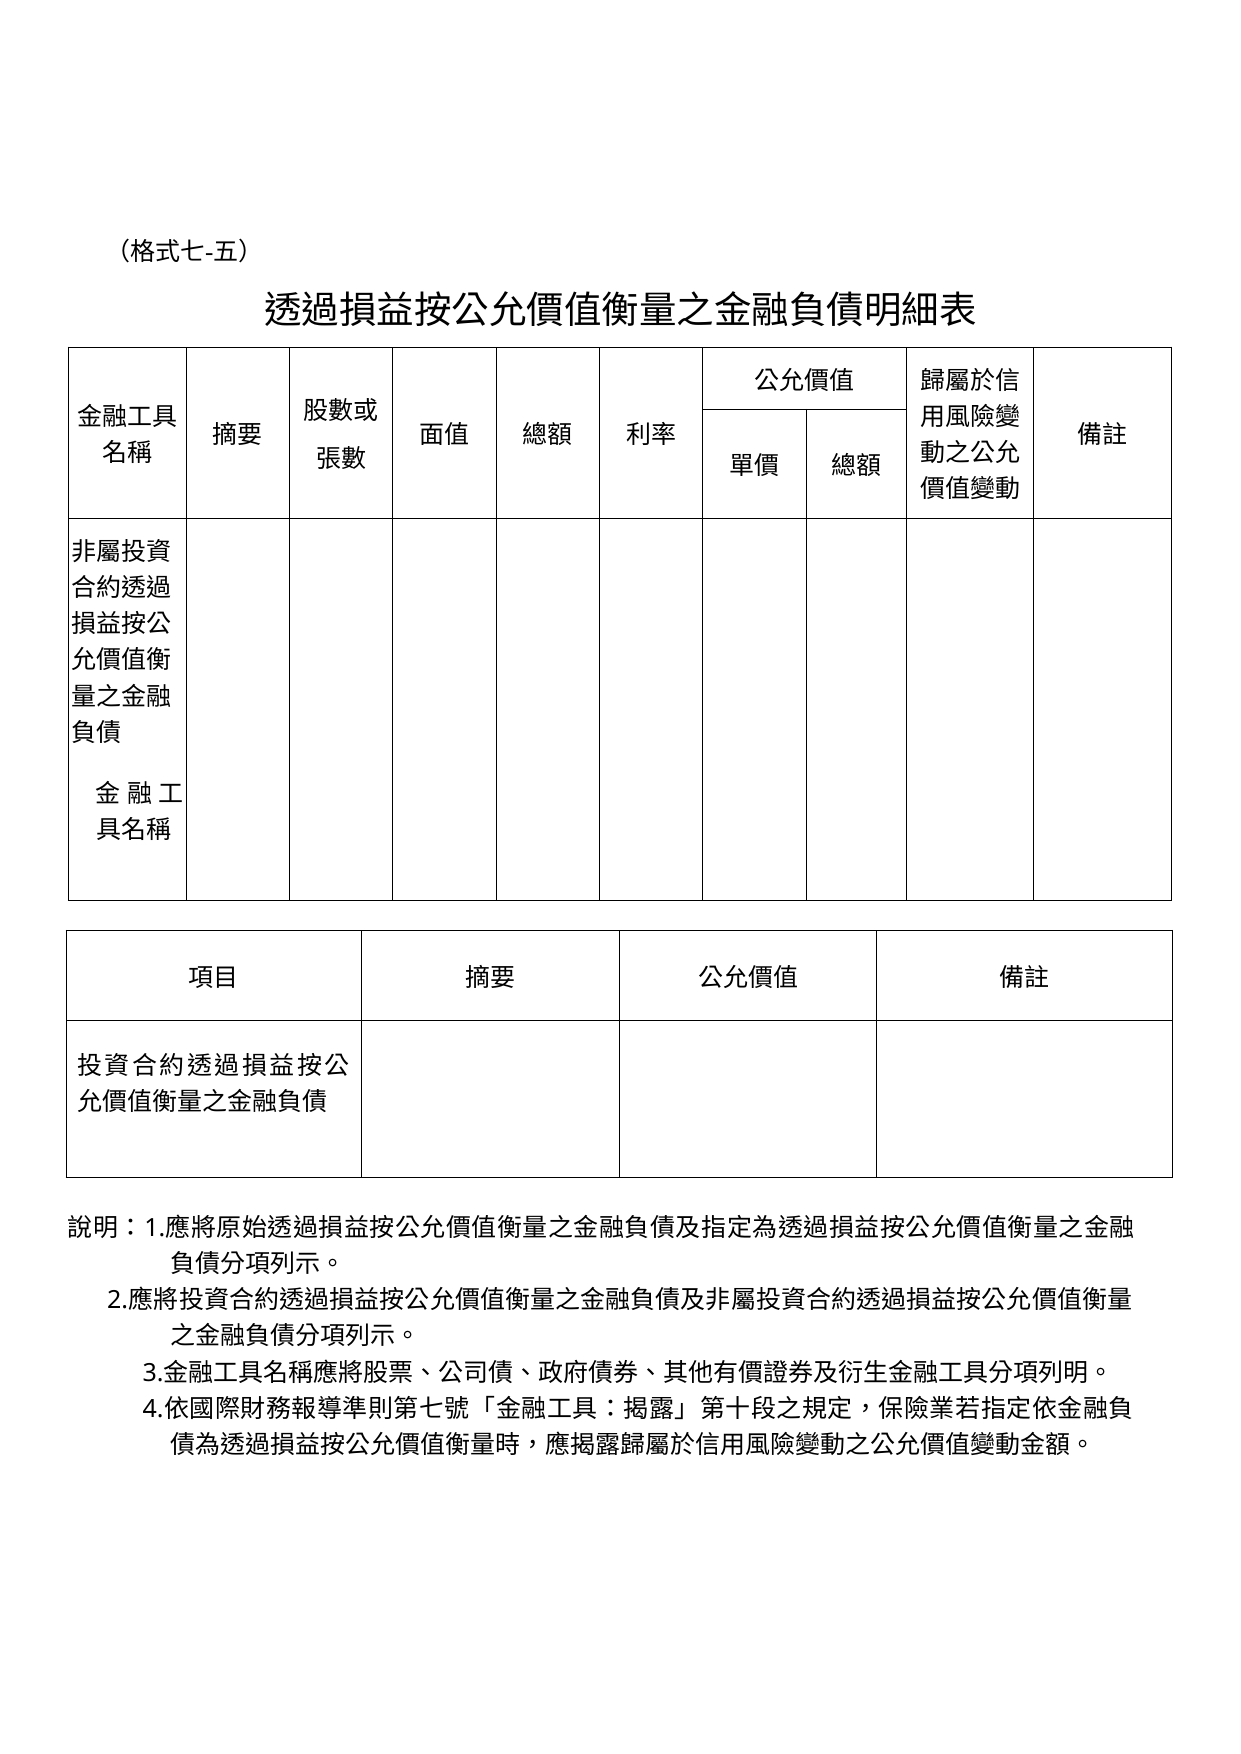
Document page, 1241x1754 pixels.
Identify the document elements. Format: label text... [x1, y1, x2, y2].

table_header 公允價值 [620, 931, 876, 1019]
table_cell [600, 519, 702, 900]
table_cell [620, 1021, 876, 1177]
table_cell [187, 519, 289, 900]
table_cell [703, 519, 806, 900]
table_cell [497, 519, 599, 900]
table_header 面值 [393, 348, 496, 518]
table_header 歸屬於信用風險變動之公允價值變動 [907, 348, 1033, 518]
text 說明：1.應將原始透過損益按公允價值衡量之金融負債及指定為透過損益按公允價值衡量之金融負債分項列示。 [67, 1207, 1135, 1279]
table_cell [290, 519, 392, 900]
table_cell 非屬投資合約透過損益按公允價值衡量之金融負債 金融工具名稱 [69, 519, 186, 900]
text （格式七-五） [105, 231, 1135, 267]
table_cell [1034, 519, 1171, 900]
table_header 股數或 張數 [290, 348, 392, 518]
text 3.金融工具名稱應將股票、公司債、政府債券、其他有價證券及衍生金融工具分項列明。 [142, 1352, 1135, 1388]
table_cell 單價 [703, 410, 806, 518]
text 透過損益按公允價值衡量之金融負債明細表 [105, 280, 1135, 334]
table_header 摘要 [362, 931, 619, 1019]
table_cell 投資合約透過損益按公允價值衡量之金融負債 [67, 1021, 361, 1177]
table_cell 總額 [807, 410, 906, 518]
table_cell [362, 1021, 619, 1177]
text 2.應將投資合約透過損益按公允價值衡量之金融負債及非屬投資合約透過損益按公允價值衡量之金融負債分項列示。 [67, 1279, 1135, 1352]
table_header 項目 [67, 931, 361, 1019]
text 4.依國際財務報導準則第七號「金融工具：揭露」第十段之規定，保險業若指定依金融負債為透過損益按公允價值衡量時，應揭露歸屬於信用風險變動之公允價值變動金額。 [142, 1388, 1135, 1461]
table_header 摘要 [187, 348, 289, 518]
table_cell [393, 519, 496, 900]
table_header 金融工具名稱 [69, 348, 186, 518]
table_cell [907, 519, 1033, 900]
table_header 備註 [1034, 348, 1171, 518]
table_cell [877, 1021, 1172, 1177]
table_header 公允價值 [703, 348, 906, 409]
table_header 總額 [497, 348, 599, 518]
table_header 利率 [600, 348, 702, 518]
table_header 備註 [877, 931, 1172, 1019]
table_cell [807, 519, 906, 900]
